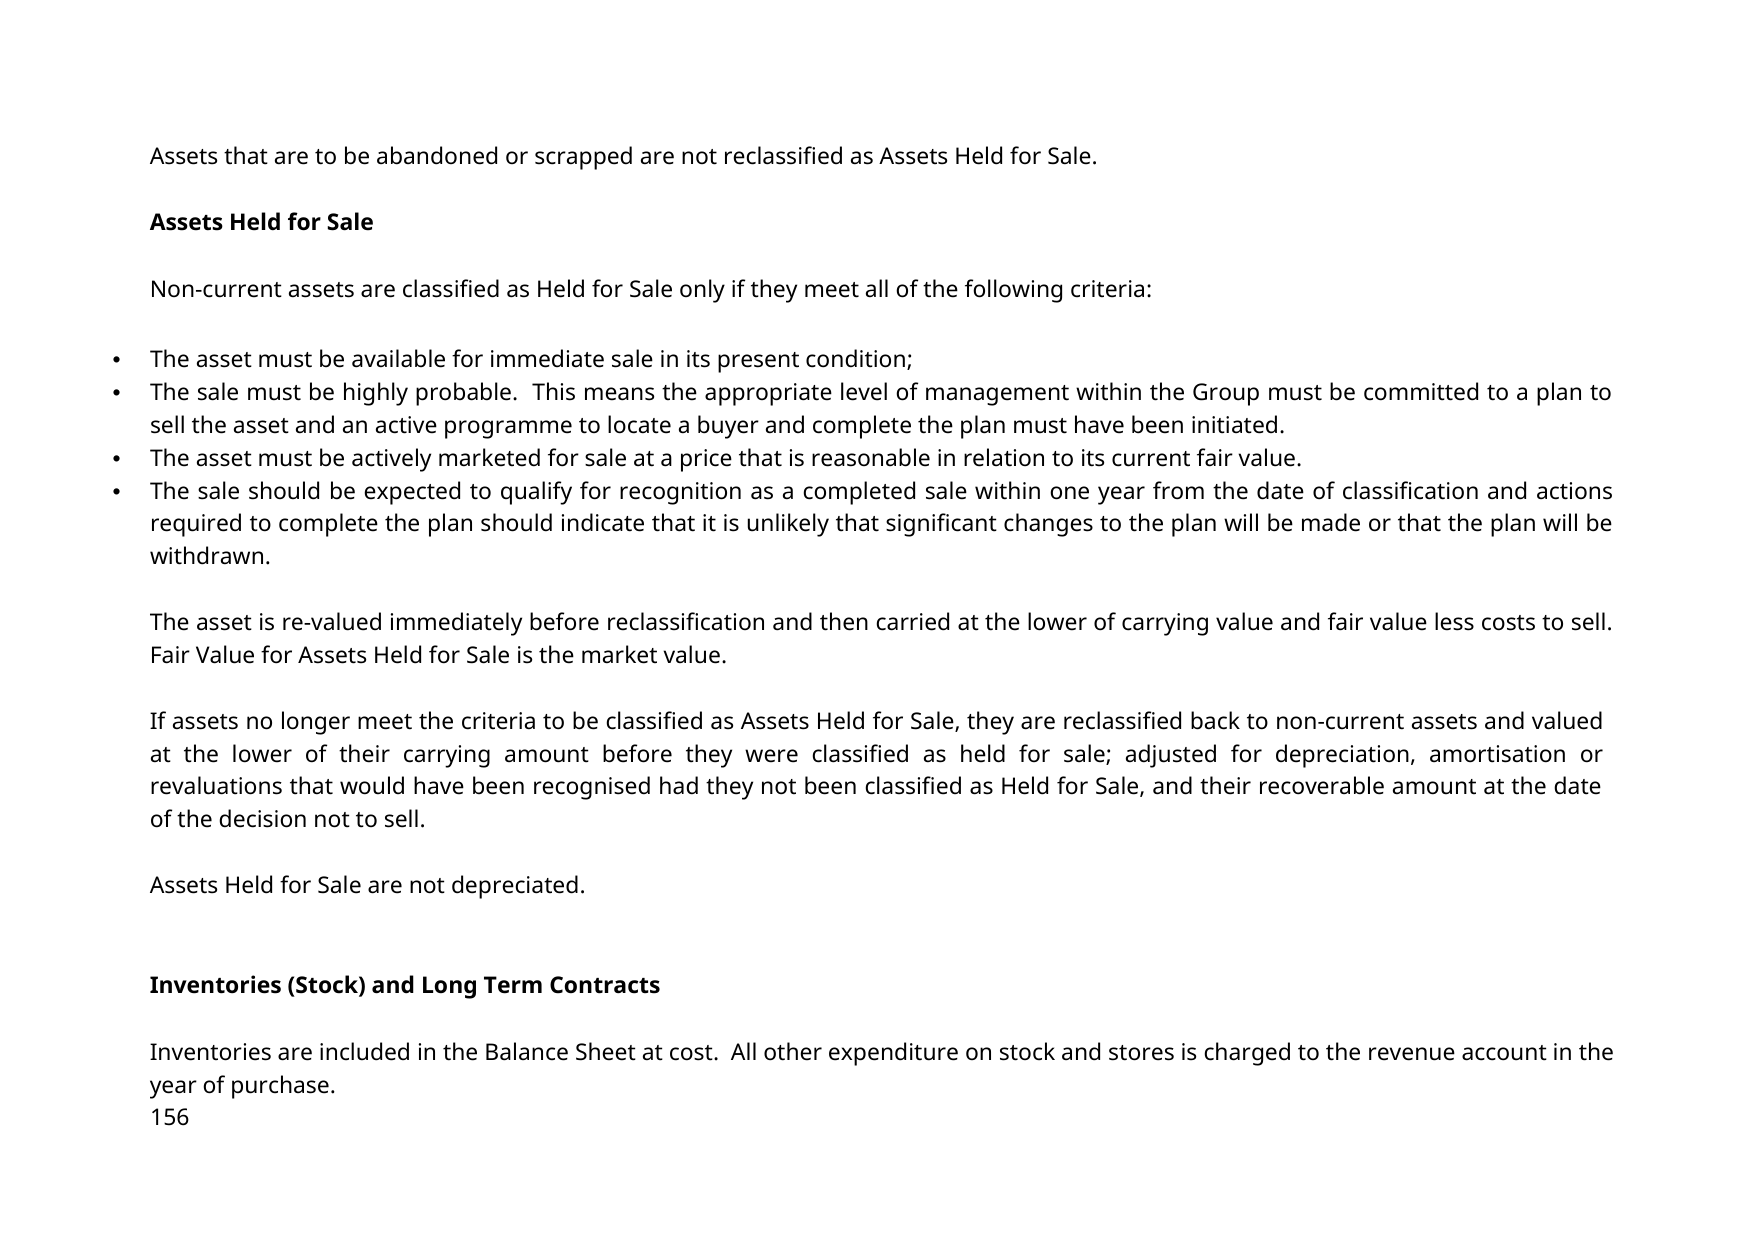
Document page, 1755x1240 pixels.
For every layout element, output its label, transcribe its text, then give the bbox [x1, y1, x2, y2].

text Assets that are to be abandoned or scrapped are not reclassified as Assets Held for Sale. [149, 140, 1616, 171]
list The sale must be highly probable. This means the appropriate level of management within the Group must be committed to a plan to sell the asset and an active programme to locate a buyer and complete the plan must have been initiated. [112, 376, 1616, 440]
list The sale should be expected to qualify for recognition as a completed sale within one year from the date of classification and actions required to complete the plan should indicate that it is unlikely that significant changes to the plan will be made or that the plan will be withdrawn. [112, 474, 1616, 571]
list The asset must be actively marketed for sale at a price that is reasonable in relation to its current fair value. [112, 442, 1616, 473]
list The asset must be available for immediate sale in its present condition; [112, 343, 1616, 374]
text Assets Held for Sale are not depreciated. [149, 869, 1616, 900]
text Inventories are included in the Balance Sheet at cost. All other expenditure on stock and stores is charged to the revenue account in the year of purchase. [149, 1036, 1616, 1100]
subtitle Inventories (Stock) and Long Term Contracts [149, 969, 1522, 1000]
subtitle Assets Held for Sale [149, 206, 1522, 237]
text The asset is re-valued immediately before reclassification and then carried at the lower of carrying value and fair value less costs to sell. Fair Value for Assets Held for Sale is the market value. [149, 606, 1616, 670]
text Non-current assets are classified as Held for Sale only if they meet all of the following criteria: [149, 273, 1616, 304]
text If assets no longer meet the criteria to be classified as Assets Held for Sale, they are reclassified back to non-current assets and valued at the lower of their carrying amount before they were classified as held for sale; adjusted for depreciation, amortisation or revaluations that would have been recognised had they not been classified as Held for Sale, and their recoverable amount at the date of the decision not to sell. [149, 705, 1605, 834]
